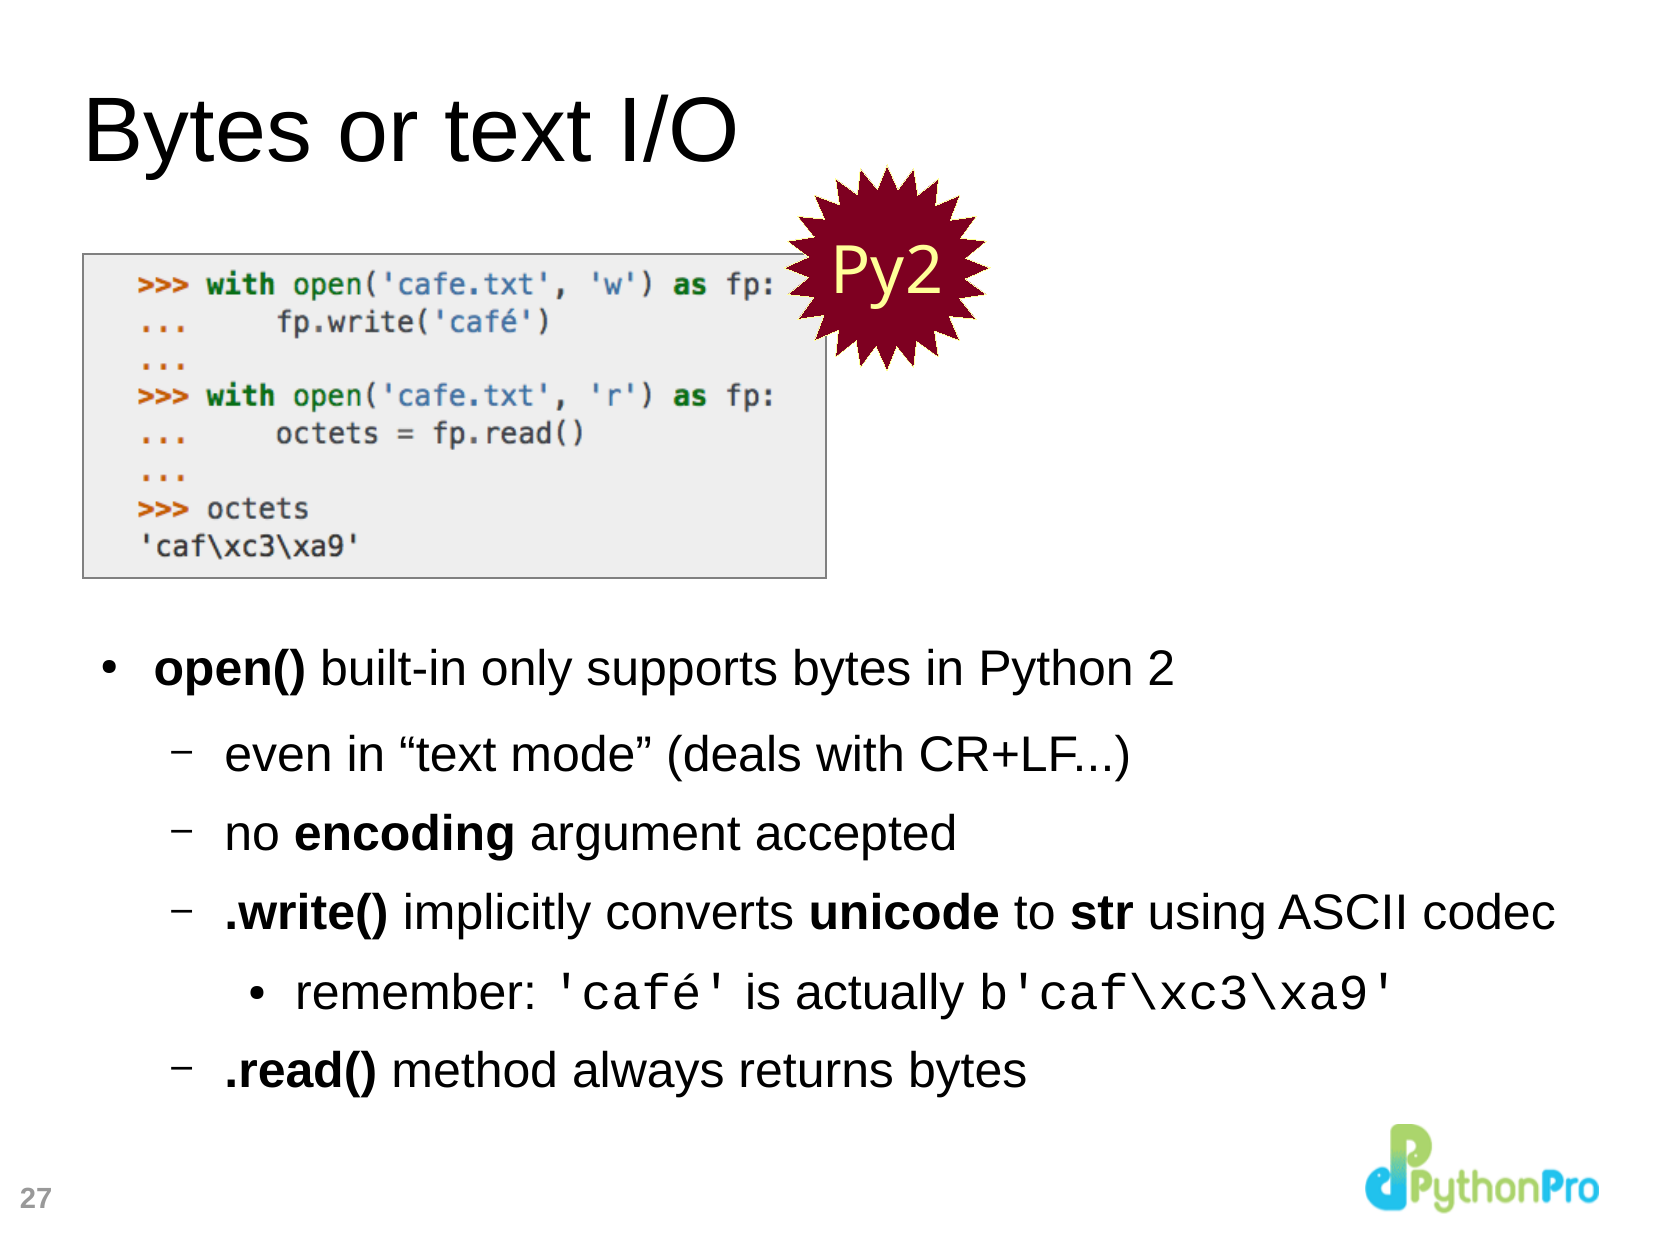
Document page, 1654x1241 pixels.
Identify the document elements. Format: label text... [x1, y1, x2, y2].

title Bytes or text I/O [82, 49, 1571, 211]
picture [84, 255, 826, 577]
picture [1365, 1124, 1599, 1214]
list open() built-in only supports bytes in Python 2 even in “text mode” (deals with CR+LF...) no encoding argument accepted .write() implicitly converts unicode to str using ASCII codec remember: 'café' is actually b'caf\xc3\xa9' .read() method always returns bytes [82, 640, 1571, 1130]
text_box Py2 [784, 164, 991, 371]
